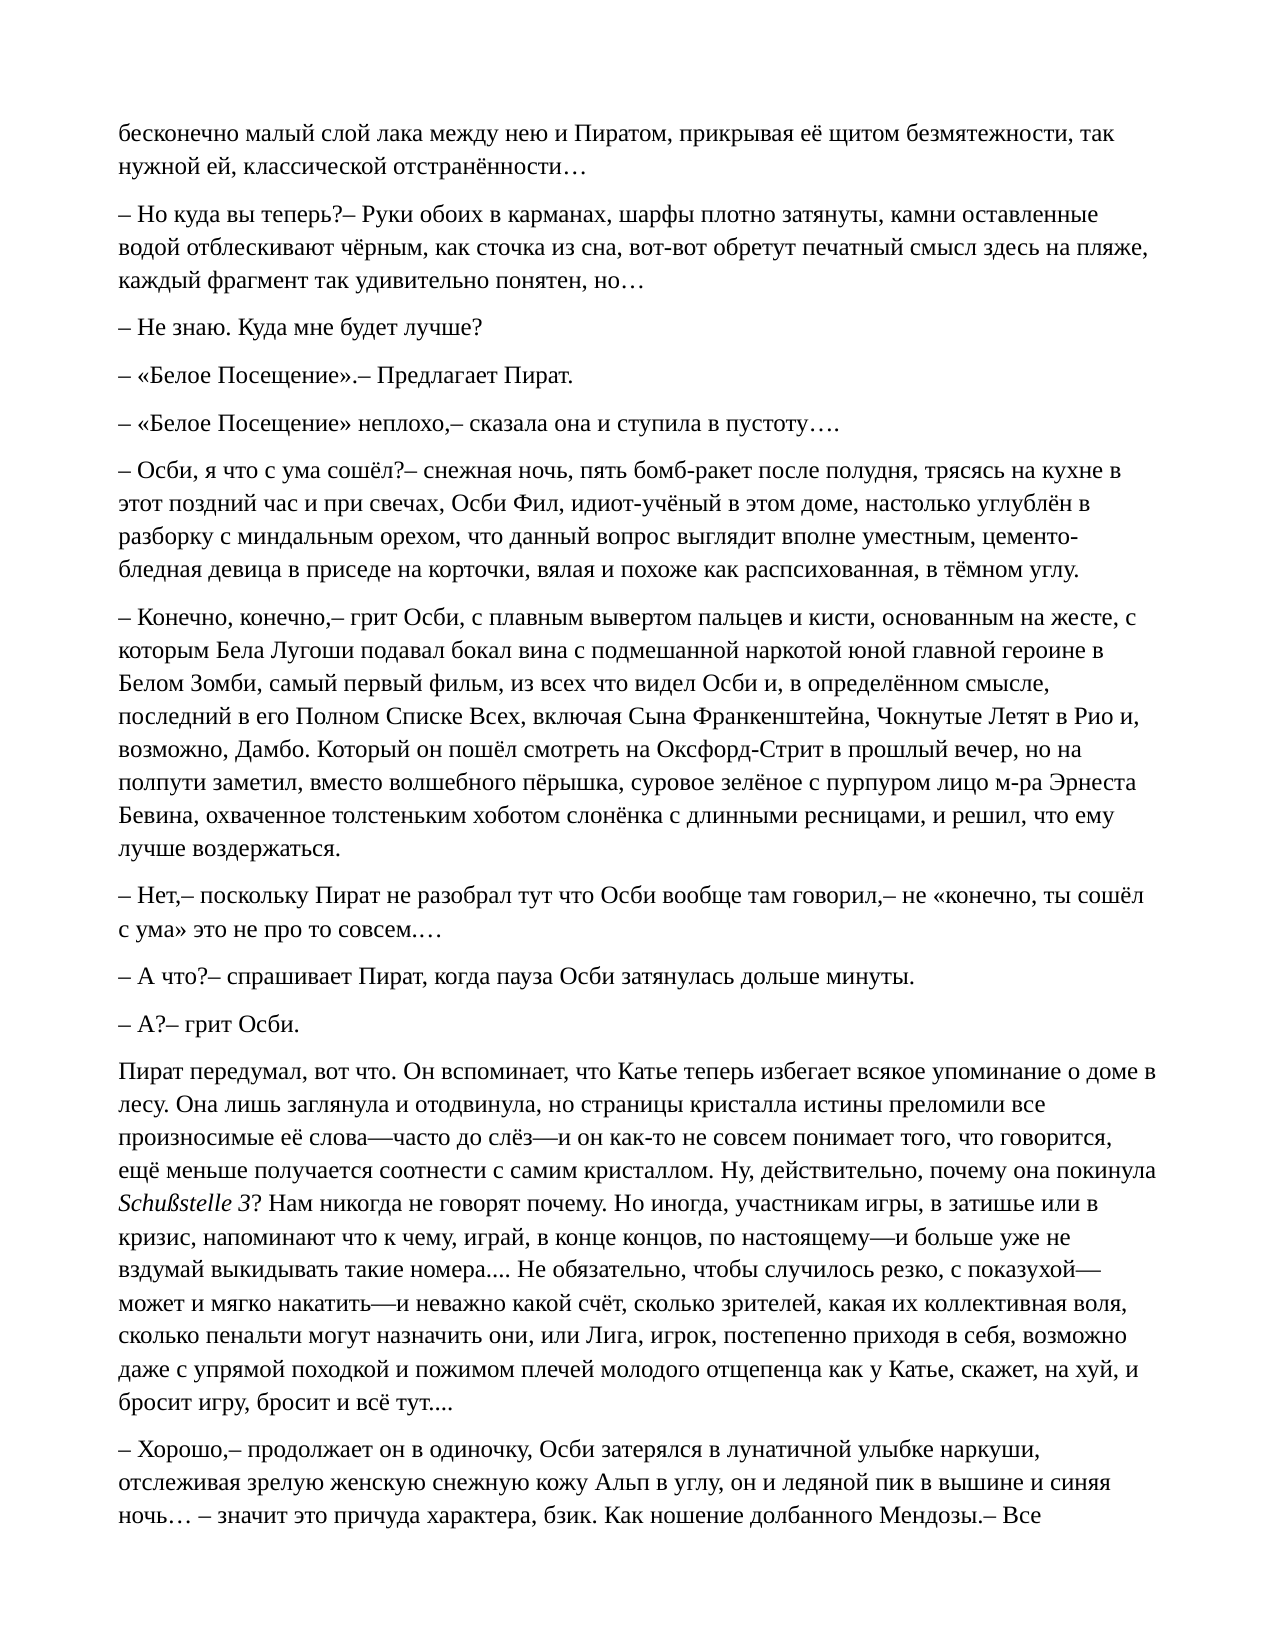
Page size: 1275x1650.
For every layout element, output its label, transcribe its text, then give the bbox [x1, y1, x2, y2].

text – Не знаю. Куда мне будет лучше? [118, 312, 1157, 341]
text – «Белое Посещение» неплохо,– сказала она и ступила в пустоту…. [118, 408, 1157, 436]
text – «Белое Посещение».– Предлагает Пират. [118, 360, 1157, 389]
text – Но куда вы теперь?– Руки обоих в карманах, шарфы плотно затянуты, камни оставленные водой отблескивают чёрным, как сточка из сна, вот-вот обретут печатный смысл здесь на пляже, каждый фрагмент так удивительно понятен, но… [118, 199, 1157, 293]
text – Хорошо,– продолжает он в одиночку, Осби затерялся в лунатичной улыбке наркуши, отслеживая зрелую женскую снежную кожу Альп в углу, он и ледяной пик в вышине и синяя ночь… – значит это причуда характера, бзик. Как ношение долбанного Мендозы.– Все [118, 1434, 1157, 1529]
text бесконечно малый слой лака между нею и Пиратом, прикрывая её щитом безмятежности, так нужной ей, классической отстранённости… [118, 118, 1157, 180]
text Пират передумал, вот что. Он вспоминает, что Катье теперь избегает всякое упоминание о доме в лесу. Она лишь заглянула и отодвинула, но страницы кристалла истины преломили все произносимые её слова—часто до слёз—и он как-то не совсем понимает того, что говорится, ещё меньше получается соотнести с самим кристаллом. Ну, действительно, почему она покинула Schußstelle 3? Нам никогда не говорят почему. Но иногда, участникам игры, в затишье или в кризис, напоминают что к чему, играй, в конце концов, по настоящему—и больше уже не вздумай выкидывать такие номера.... Не обязательно, чтобы случилось резко, с показухой—может и мягко накатить—и неважно какой счёт, сколько зрителей, какая их коллективная воля, сколько пенальти могут назначить они, или Лига, игрок, постепенно приходя в себя, возможно даже с упрямой походкой и пожимом плечей молодого отщепенца как у Катье, скажет, на хуй, и бросит игру, бросит и всё тут.... [118, 1056, 1157, 1415]
text – А что?– спрашивает Пират, когда пауза Осби затянулась дольше минуты. [118, 961, 1157, 990]
text – А?– грит Осби. [118, 1009, 1157, 1038]
text – Конечно, конечно,– грит Осби, с плавным вывертом пальцев и кисти, основанным на жесте, с которым Бела Лугоши подавал бокал вина с подмешанной наркотой юной главной героине в Белом Зомби, самый первый фильм, из всех что видел Осби и, в определённом смысле, последний в его Полном Списке Всех, включая Сына Франкенштейна, Чокнутые Летят в Рио и, возможно, Дамбо. Который он пошёл смотреть на Оксфорд-Стрит в прошлый вечер, но на полпути заметил, вместо волшебного пёрышка, суровое зелёное с пурпуром лицо м-ра Эрнеста Бевина, охваченное толстеньким хоботом слонёнка с длинными ресницами, и решил, что ему лучше воздержаться. [118, 602, 1157, 862]
text – Осби, я что с ума сошёл?– снежная ночь, пять бомб-ракет после полудня, трясясь на кухне в этот поздний час и при свечах, Осби Фил, идиот-учёный в этом доме, настолько углублён в разборку с миндальным орехом, что данный вопрос выглядит вполне уместным, цементо-бледная девица в приседе на корточки, вялая и похоже как распсихованная, в тёмном углу. [118, 455, 1157, 583]
text – Нет,– поскольку Пират не разобрал тут что Осби вообще там говорил,– не «конечно, ты сошёл с ума» это не про то совсем.… [118, 881, 1157, 942]
